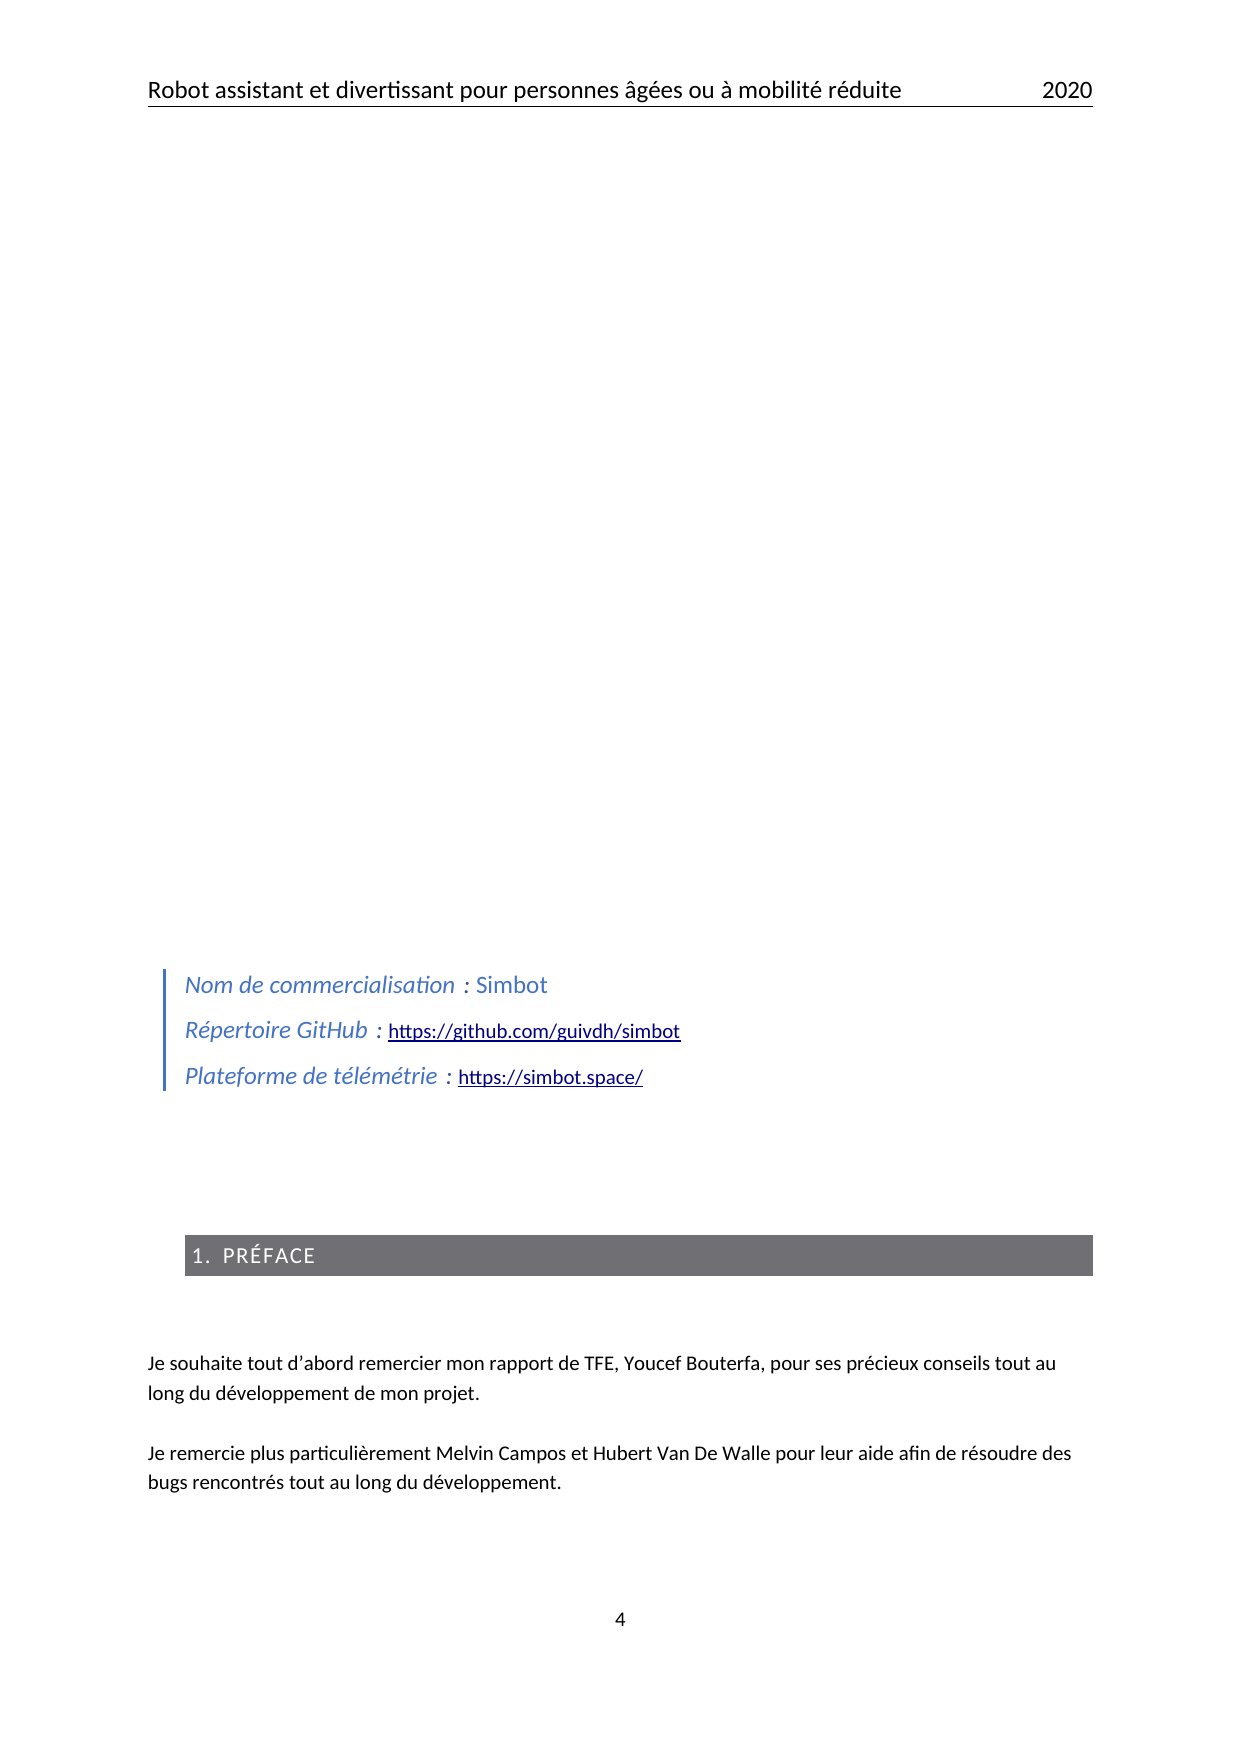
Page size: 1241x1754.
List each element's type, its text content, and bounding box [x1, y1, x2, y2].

list préface [191, 1241, 1086, 1269]
text Je remercie plus particulièrement Melvin Campos et Hubert Van De Walle pour leur aide afin de résoudre des bugs rencontrés tout au long du développement. [148, 1440, 1093, 1495]
text Nom de commercialisation : Simbot [166, 969, 957, 1000]
text Je souhaite tout d’abord remercier mon rapport de TFE, Youcef Bouterfa, pour ses précieux conseils tout au long du développement de mon projet. [148, 1351, 1093, 1405]
text Répertoire GitHub : https://github.com/guivdh/simbot [166, 1014, 957, 1045]
text Plateforme de télémétrie : https://simbot.space/ [166, 1060, 957, 1091]
